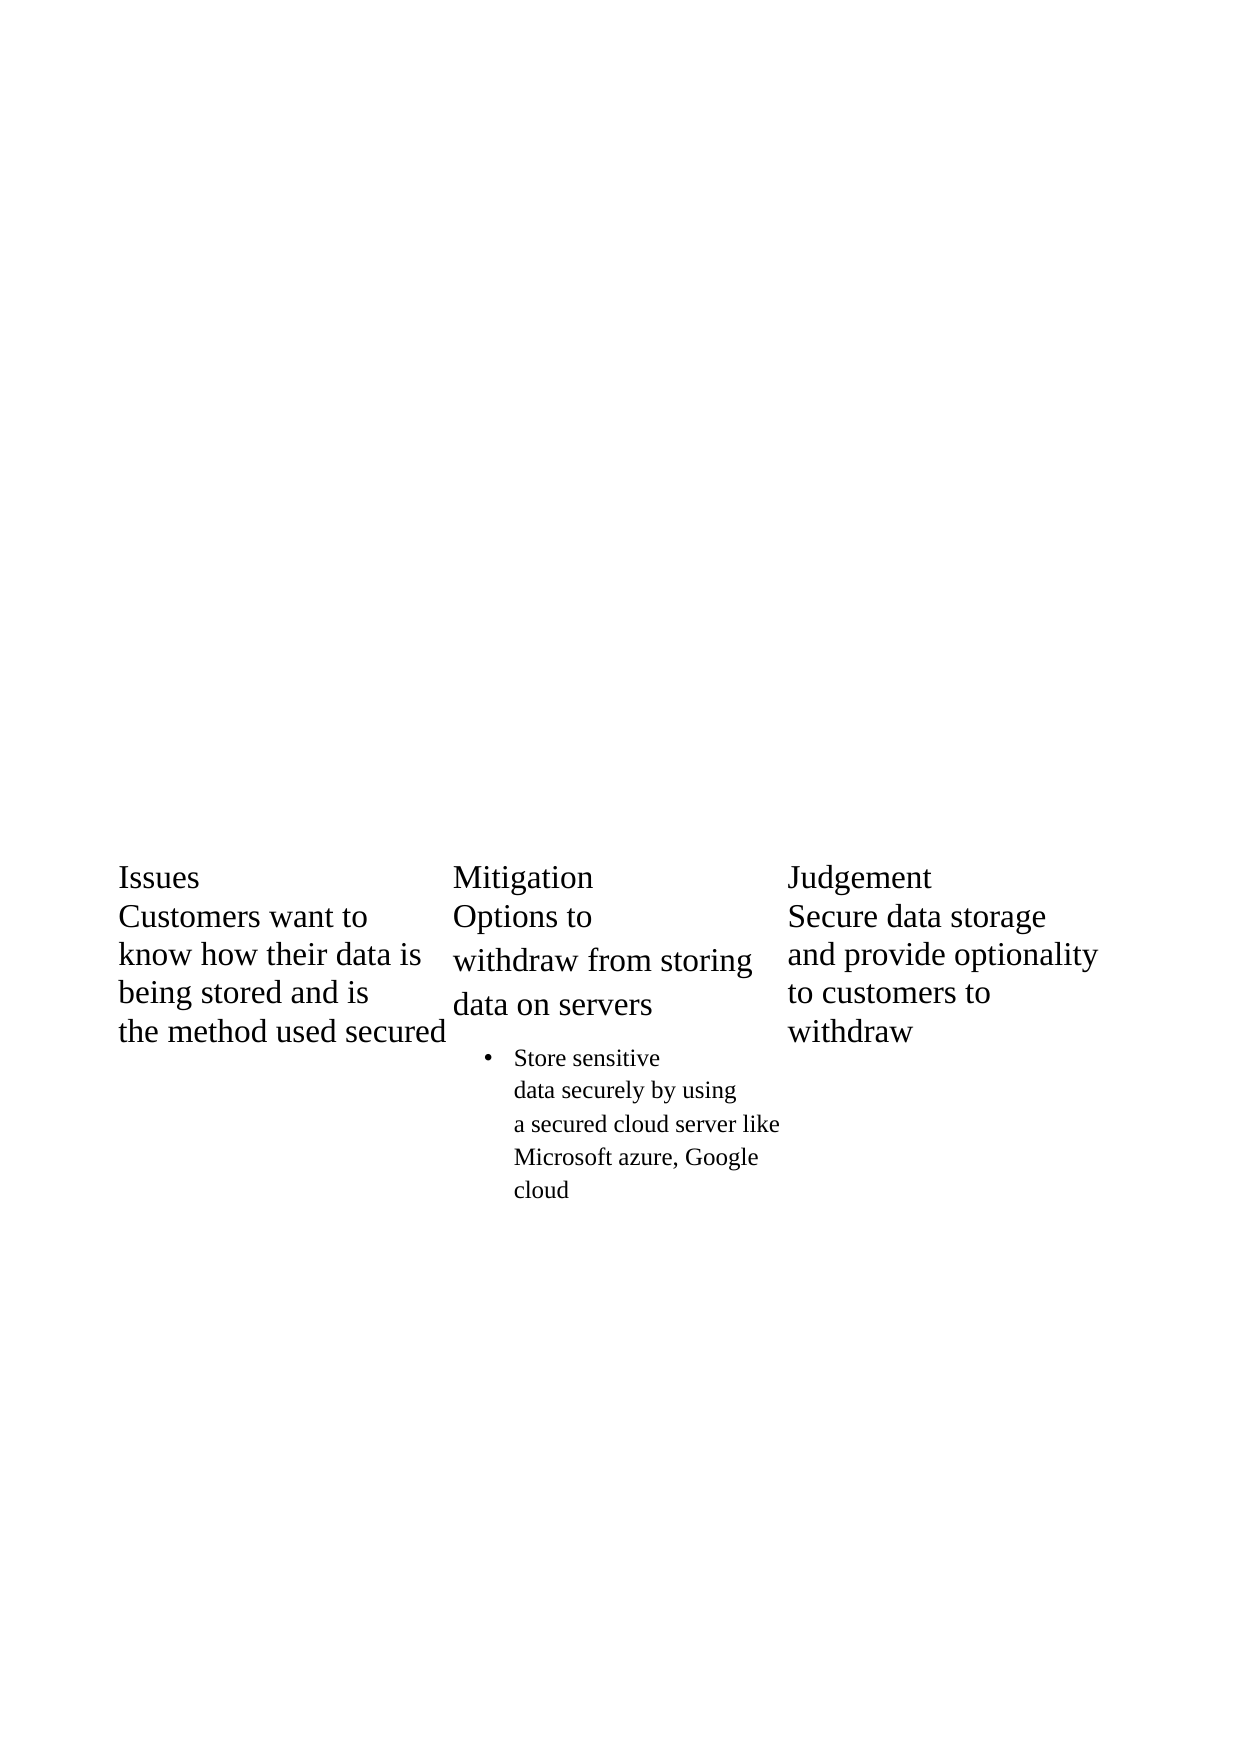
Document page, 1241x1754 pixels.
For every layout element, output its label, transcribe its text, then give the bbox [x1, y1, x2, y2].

table_cell Secure data storage and provide optionality to customers to withdraw [788, 896, 1122, 1246]
table_header Judgement [788, 858, 1122, 896]
table_cell Options to withdraw from storing data on servers​ Store sensitive data securely by using a secured cloud server like Microsoft azure, Google cloud [453, 896, 787, 1246]
table_header Issues [118, 858, 453, 896]
table_header Mitigation [453, 858, 787, 896]
table_cell Customers want to know how their data is being stored and is the method used secured [118, 896, 453, 1246]
